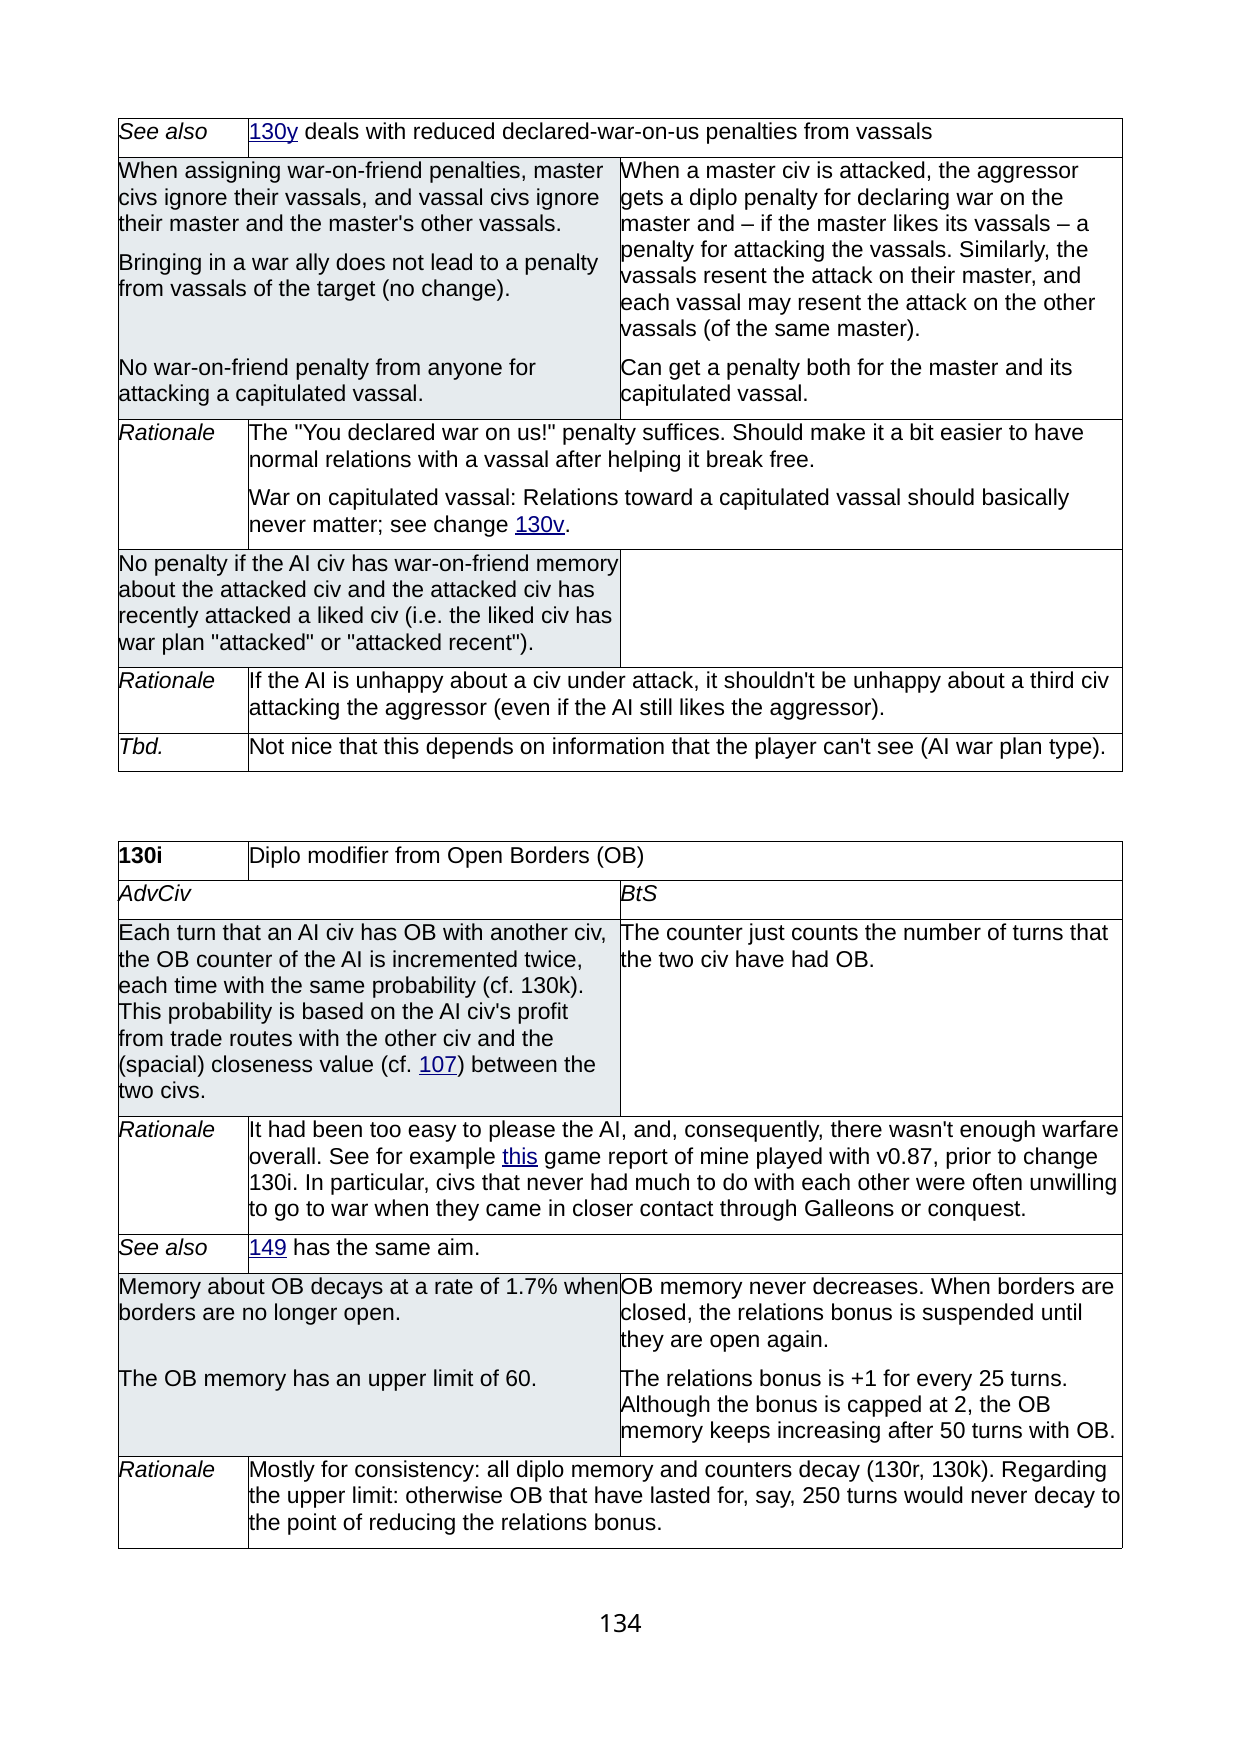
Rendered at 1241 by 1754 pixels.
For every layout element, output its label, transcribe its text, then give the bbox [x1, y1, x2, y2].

table_cell BtS [621, 881, 1122, 919]
table_cell Mostly for consistency: all diplo memory and counters decay (130r, 130k). Regarding the upper limit: otherwise OB that have lasted for, say, 250 turns would never decay to the point of reducing the relations bonus. [249, 1457, 1122, 1547]
table_cell Rationale [119, 1457, 248, 1547]
table_cell If the AI is unhappy about a civ under attack, it shouldn't be unhappy about a third civ attacking the aggressor (even if the AI still likes the aggressor). [249, 668, 1122, 732]
table_cell Not nice that this depends on information that the player can't see (AI war plan type). [249, 734, 1122, 771]
table_cell Rationale [119, 420, 248, 549]
table_cell AdvCiv [119, 881, 620, 919]
table_header 130i [119, 842, 248, 880]
table_cell Memory about OB decays at a rate of 1.7% when borders are no longer open. The OB memory has an upper limit of 60. [119, 1274, 620, 1456]
table_cell Rationale [119, 668, 248, 732]
table_cell When assigning war-on-friend penalties, master civs ignore their vassals, and vassal civs ignore their master and the master's other vassals. Bringing in a war ally does not lead to a penalty from vassals of the target (no change). No war-on-friend penalty from anyone for attacking a capitulated vassal. [119, 158, 620, 419]
table_cell It had been too easy to please the AI, and, consequently, there wasn't enough warfare overall. See for example this game report of mine played with v0.87, prior to change 130i. In particular, civs that never had much to do with each other were often unwilling to go to war when they came in closer contact through Galleons or conquest. [249, 1117, 1122, 1234]
table_cell Each turn that an AI civ has OB with another civ, the OB counter of the AI is incremented twice, each time with the same probability (cf. 130k). This probability is based on the AI civ's profit from trade routes with the other civ and the (spacial) closeness value (cf. 107) between the two civs. [119, 920, 620, 1116]
table_cell When a master civ is attacked, the aggressor gets a diplo penalty for declaring war on the master and – if the master likes its vassals – a penalty for attacking the vassals. Similarly, the vassals resent the attack on their master, and each vassal may resent the attack on the other vassals (of the same master). Can get a penalty both for the master and its capitulated vassal. [621, 158, 1122, 419]
table_cell No penalty if the AI civ has war-on-friend memory about the attacked civ and the attacked civ has recently attacked a liked civ (i.e. the liked civ has war plan "attacked" or "attacked recent"). [119, 550, 620, 667]
table_cell The "You declared war on us!" penalty suffices. Should make it a bit easier to have normal relations with a vassal after helping it break free. War on capitulated vassal: Relations toward a capitulated vassal should basically never matter; see change 130v. [249, 420, 1122, 549]
table_cell See also [119, 1235, 248, 1273]
table_cell The counter just counts the number of turns that the two civ have had OB. [621, 920, 1122, 1116]
table_cell Rationale [119, 1117, 248, 1234]
table_cell OB memory never decreases. When borders are closed, the relations bonus is suspended until they are open again. The relations bonus is +1 for every 25 turns. Although the bonus is capped at 2, the OB memory keeps increasing after 50 turns with OB. [621, 1274, 1122, 1456]
table_cell Tbd. [119, 734, 248, 771]
table_cell See also [119, 119, 248, 157]
table_cell 149 has the same aim. [249, 1235, 1122, 1273]
table_cell [621, 550, 1122, 667]
table_cell 130y deals with reduced declared-war-on-us penalties from vassals [249, 119, 1122, 157]
table_header Diplo modifier from Open Borders (OB) [249, 842, 1122, 880]
